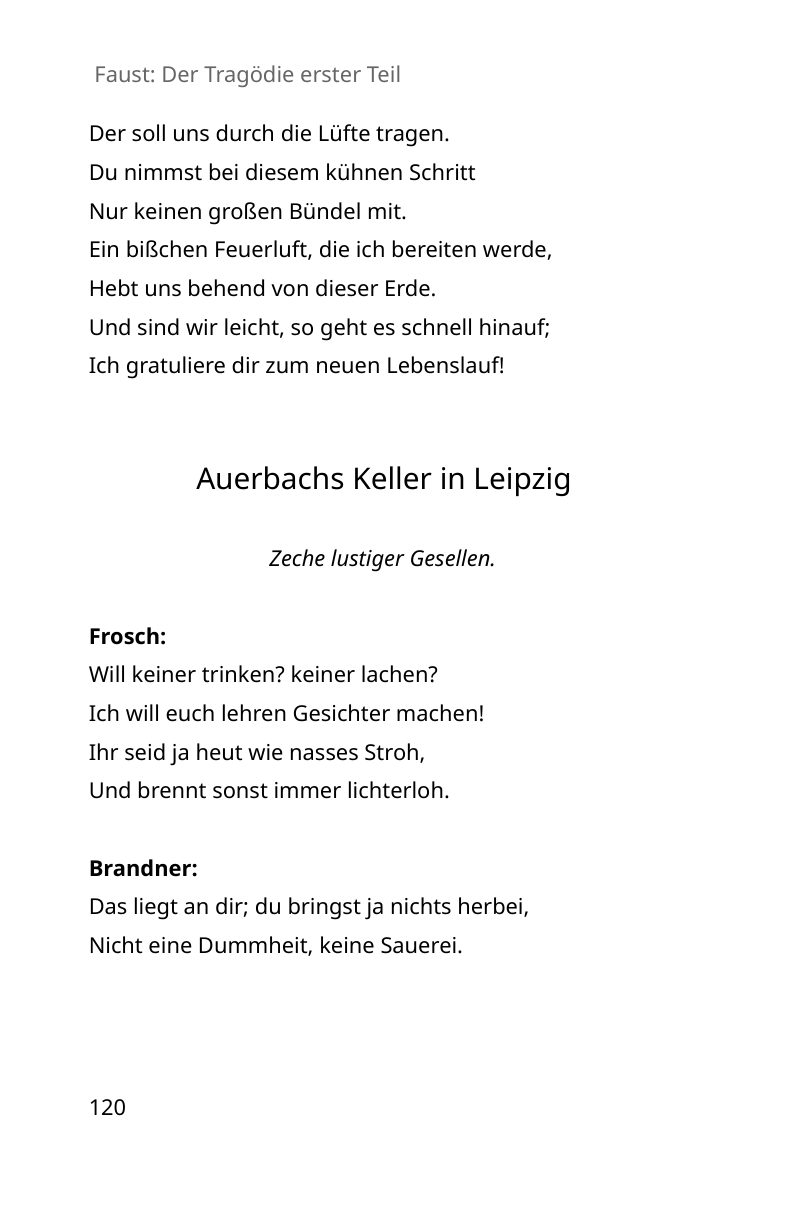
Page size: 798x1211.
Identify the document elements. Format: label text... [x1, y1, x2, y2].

text Brandner: Das liegt an dir; du bringst ja nichts herbei, Nicht eine Dummheit, keine Sauerei. [88, 832, 679, 960]
text Der soll uns durch die Lüfte tragen. Du nimmst bei diesem kühnen Schritt Nur keinen großen Bündel mit. Ein bißchen Feuerluft, die ich bereiten werde, Hebt uns behend von dieser Erde. Und sind wir leicht, so geht es schnell hinauf; Ich gratuliere dir zum neuen Lebenslauf! [88, 118, 679, 380]
text Frosch: Will keiner trinken? keiner lachen? Ich will euch lehren Gesichter machen! Ihr seid ja heut wie nasses Stroh, Und brennt sonst immer lichterloh. [88, 594, 679, 805]
text Zeche lustiger Gesellen. [88, 522, 679, 573]
subtitle Auerbachs Keller in Leipzig [88, 442, 679, 498]
